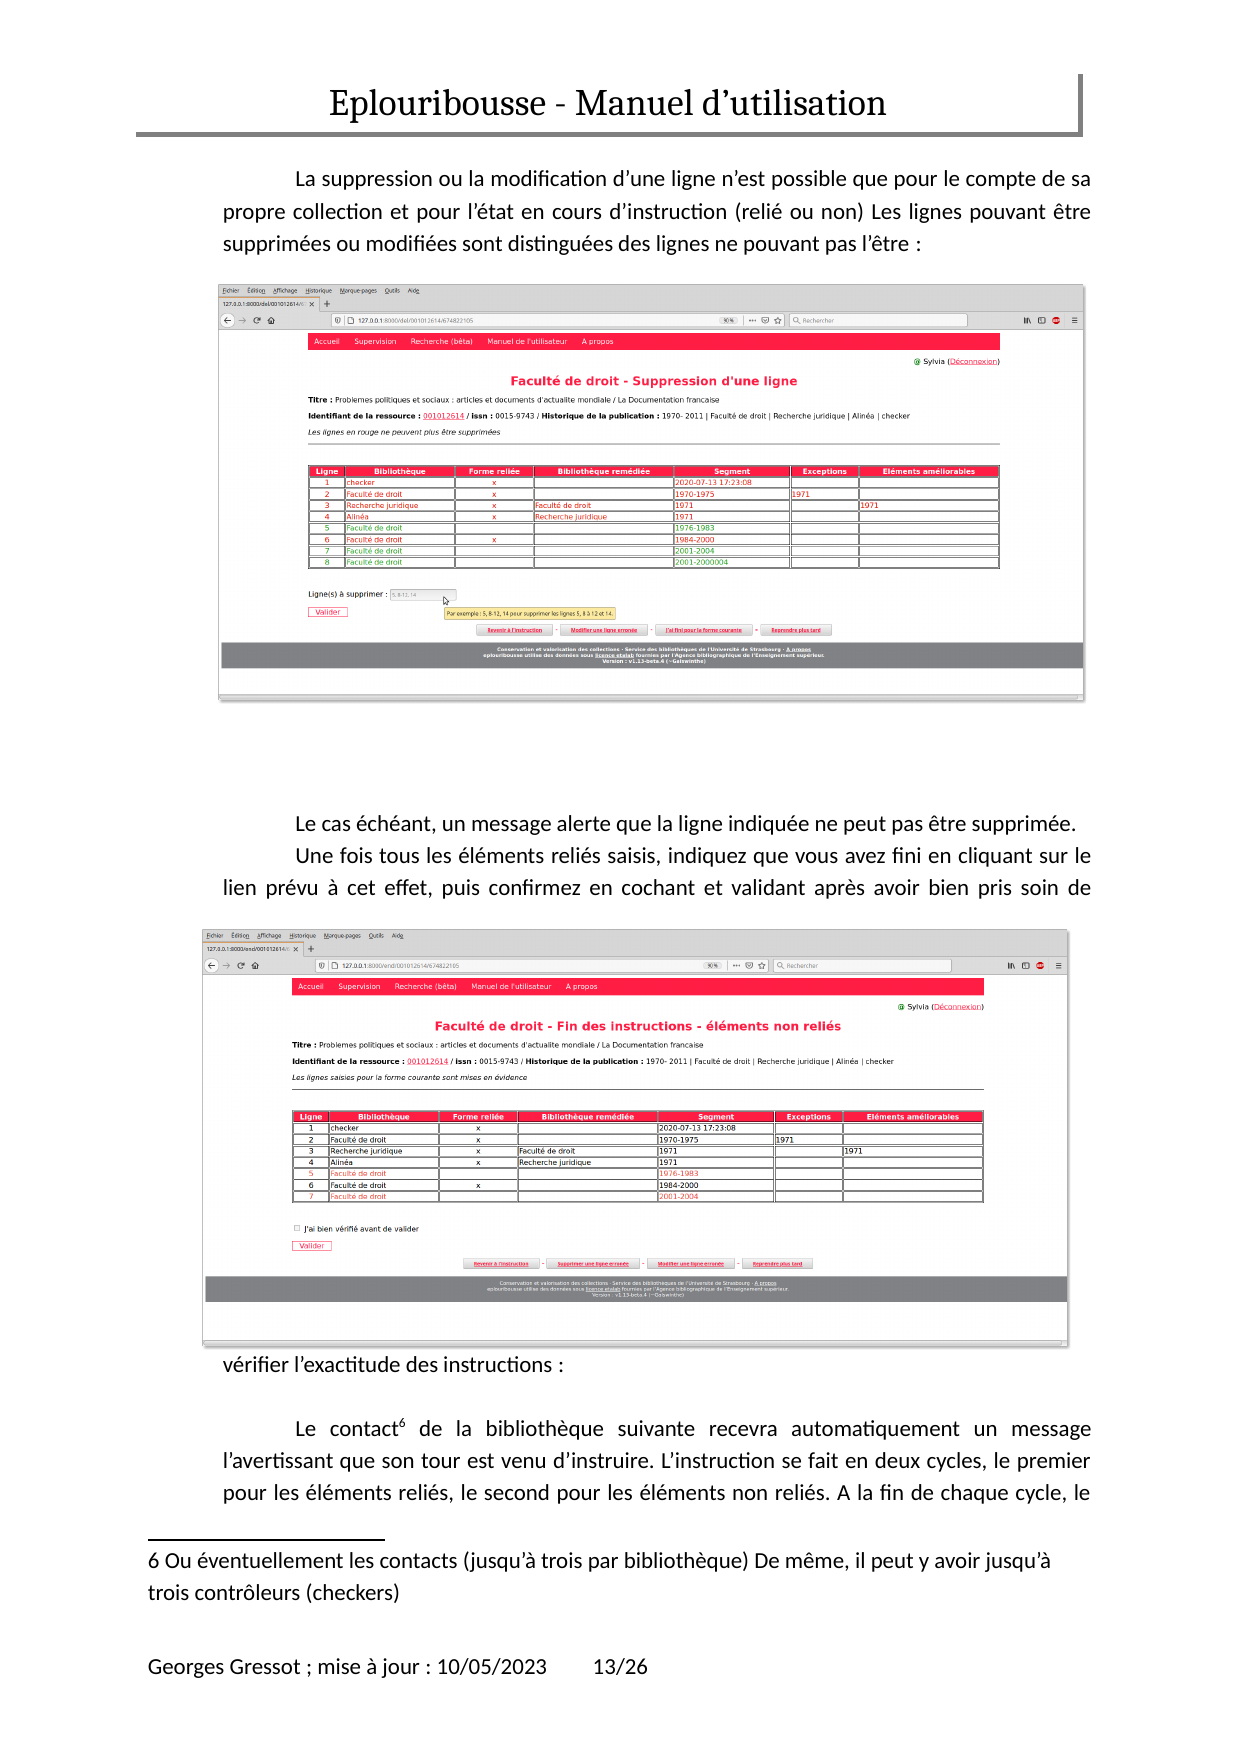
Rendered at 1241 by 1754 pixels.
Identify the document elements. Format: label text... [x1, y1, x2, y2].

list Une fois tous les éléments reliés saisis, indiquez que vous avez fini en cliquant sur le lien prévu à cet effet, puis confirmez en cochant et validant après avoir bien pris soin de vérifier l’exactitude des instructions : [223, 841, 1093, 1378]
list La suppression ou la modification d’une ligne n’est possible que pour le compte de sa propre collection et pour l’état en cours d’instruction (relié ou non) Les lignes pouvant être supprimées ou modifiées sont distinguées des lignes ne pouvant pas l’être : [223, 164, 1093, 257]
list Le cas échéant, un message alerte que la ligne indiquée ne peut pas être supprimée. [223, 809, 1093, 837]
picture [200, 927, 1071, 1350]
text Ou éventuellement les contacts (jusqu’à trois par bibliothèque) De même, il peut y avoir jusqu’à trois contrôleurs (checkers) [148, 1546, 1093, 1606]
list Le contact de la bibliothèque suivante recevra automatiquement un message l’avertissant que son tour est venu d’instruire. L’instruction se fait en deux cycles, le premier pour les éléments reliés, le second pour les éléments non reliés. A la fin de chaque cycle, le [223, 1414, 1093, 1507]
picture [216, 282, 1087, 704]
